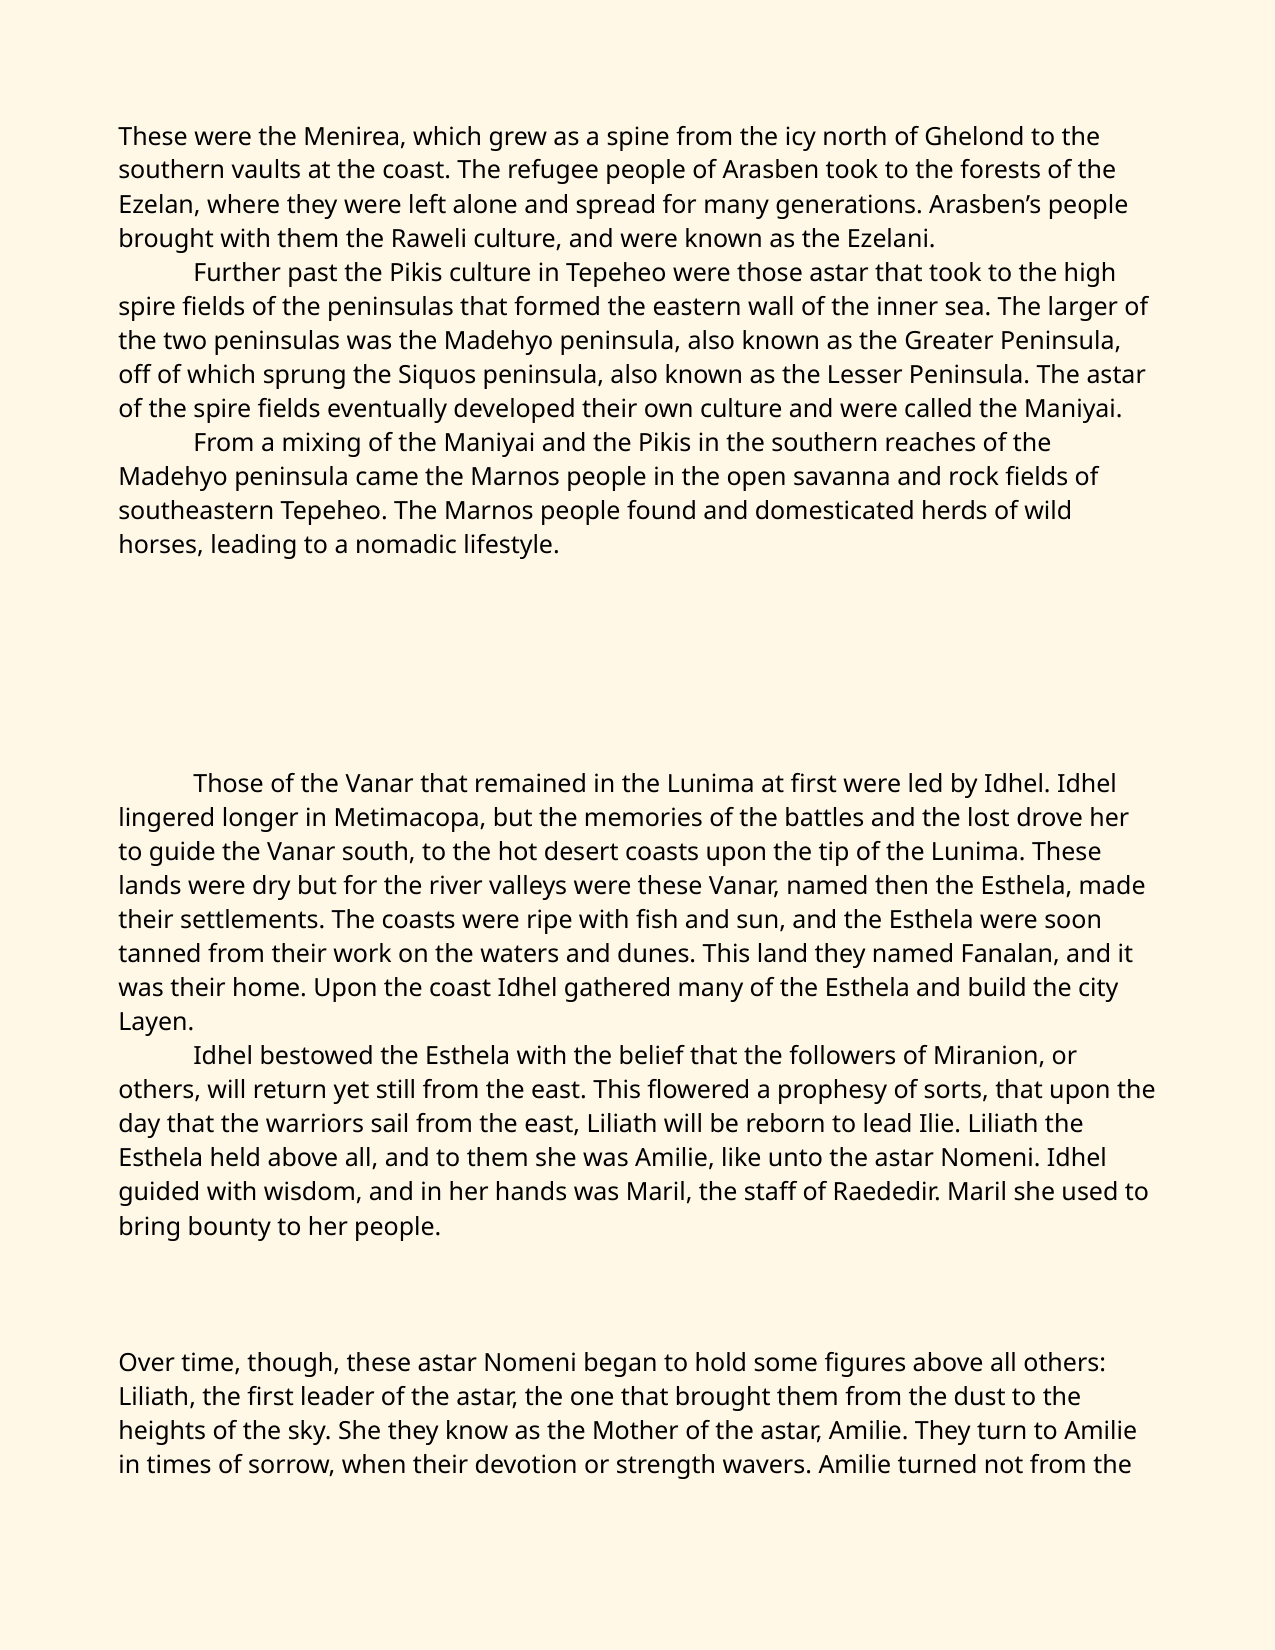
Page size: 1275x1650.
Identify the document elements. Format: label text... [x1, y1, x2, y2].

text Idhel bestowed the Esthela with the belief that the followers of Miranion, or others, will return yet still from the east. This flowered a prophesy of sorts, that upon the day that the warriors sail from the east, Liliath will be reborn to lead Ilie. Liliath the Esthela held above all, and to them she was Amilie, like unto the astar Nomeni. Idhel guided with wisdom, and in her hands was Maril, the staff of Raededir. Maril she used to bring bounty to her people. [118, 1038, 1157, 1242]
text These were the Menirea, which grew as a spine from the icy north of Ghelond to the southern vaults at the coast. The refugee people of Arasben took to the forests of the Ezelan, where they were left alone and spread for many generations. Arasben’s people brought with them the Raweli culture, and were known as the Ezelani. [118, 118, 1157, 254]
text Those of the Vanar that remained in the Lunima at first were led by Idhel. Idhel lingered longer in Metimacopa, but the memories of the battles and the lost drove her to guide the Vanar south, to the hot desert coasts upon the tip of the Lunima. These lands were dry but for the river valleys were these Vanar, named then the Esthela, made their settlements. The coasts were ripe with fish and sun, and the Esthela were soon tanned from their work on the waters and dunes. This land they named Fanalan, and it was their home. Upon the coast Idhel gathered many of the Esthela and build the city Layen. [118, 765, 1157, 1038]
text Over time, though, these astar Nomeni began to hold some figures above all others: Liliath, the first leader of the astar, the one that brought them from the dust to the heights of the sky. She they know as the Mother of the astar, Amilie. They turn to Amilie in times of sorrow, when their devotion or strength wavers. Amilie turned not from the [118, 1344, 1157, 1481]
text Further past the Pikis culture in Tepeheo were those astar that took to the high spire fields of the peninsulas that formed the eastern wall of the inner sea. The larger of the two peninsulas was the Madehyo peninsula, also known as the Greater Peninsula, off of which sprung the Siquos peninsula, also known as the Lesser Peninsula. The astar of the spire fields eventually developed their own culture and were called the Maniyai. [118, 254, 1157, 425]
text From a mixing of the Maniyai and the Pikis in the southern reaches of the Madehyo peninsula came the Marnos people in the open savanna and rock fields of southeastern Tepeheo. The Marnos people found and domesticated herds of wild horses, leading to a nomadic lifestyle. [118, 425, 1157, 561]
